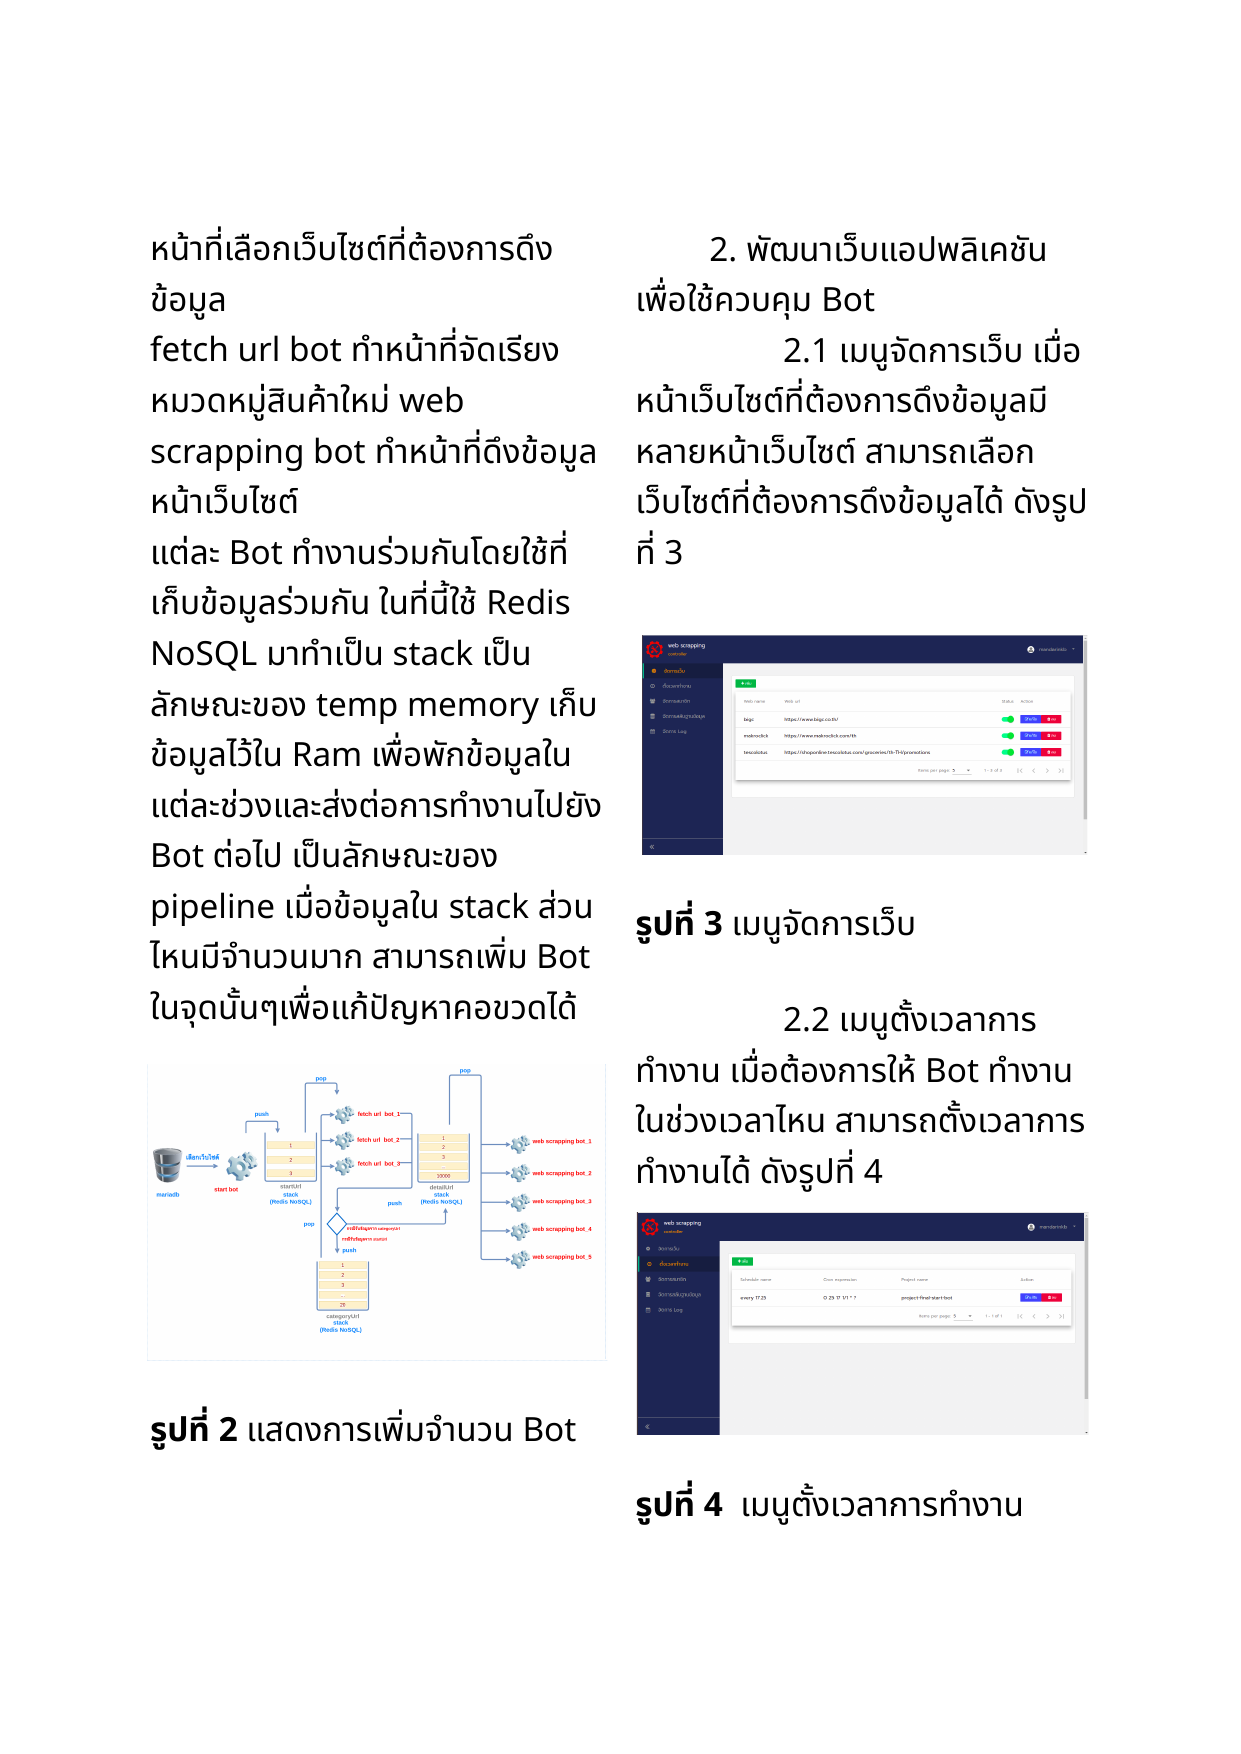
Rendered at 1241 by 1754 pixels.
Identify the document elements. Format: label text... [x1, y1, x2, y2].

text 2. พัฒนาเว็บแอปพลิเคชันเพื่อใช้ควบคุม Bot [635, 225, 1091, 327]
text รูปที่ 2 แสดงการเพิ่มจำนวน Bot [150, 1406, 605, 1457]
text รูปที่ 4 เมนูตั้งเวลาการทำงาน [635, 1480, 1091, 1531]
text 2.1 เมนูจัดการเว็บ เมื่อหน้าเว็บไซต์ที่ต้องการดึงข้อมูลมีหลายหน้าเว็บไซต์ สามารถเลือกเว็บไซต์ที่ต้องการดึงข้อมูลได้ ดังรูปที่ 3 [635, 327, 1091, 579]
picture [636, 1212, 1089, 1435]
text รูปที่ 3 เมนูจัดการเว็บ [635, 900, 1091, 951]
text หน้าที่เลือกเว็บไซต์ที่ต้องการดึงข้อมูล [150, 225, 605, 326]
picture [642, 635, 1088, 855]
text fetch url bot ทำหน้าที่จัดเรียงหมวดหมู่สินค้าใหม่ web scrapping bot ทำหน้าที่ดึงข้อมูลหน้าเว็บไซต์ [150, 326, 605, 528]
picture [147, 1064, 608, 1361]
text แต่ละ Bot ทำงานร่วมกันโดยใช้ที่เก็บข้อมูลร่วมกัน ในที่นี้ใช้ Redis NoSQL มาทำเป็น stack เป็นลักษณะของ temp memory เก็บข้อมูลไว้ใน Ram เพื่อพักข้อมูลในแต่ละช่วงและส่งต่อการทำงานไปยัง Bot ต่อไป เป็นลักษณะของ pipeline เมื่อข้อมูลใน stack ส่วนไหนมีจำนวนมาก สามารถเพิ่ม Bot ในจุดนั้นๆเพื่อแก้ปัญหาคอขวดได้ [150, 528, 605, 1034]
text 2.2 เมนูตั้งเวลาการทำงาน เมื่อต้องการให้ Bot ทำงานในช่วงเวลาไหน สามารถตั้งเวลาการทำงานได้ ดังรูปที่ 4 [635, 996, 1091, 1198]
